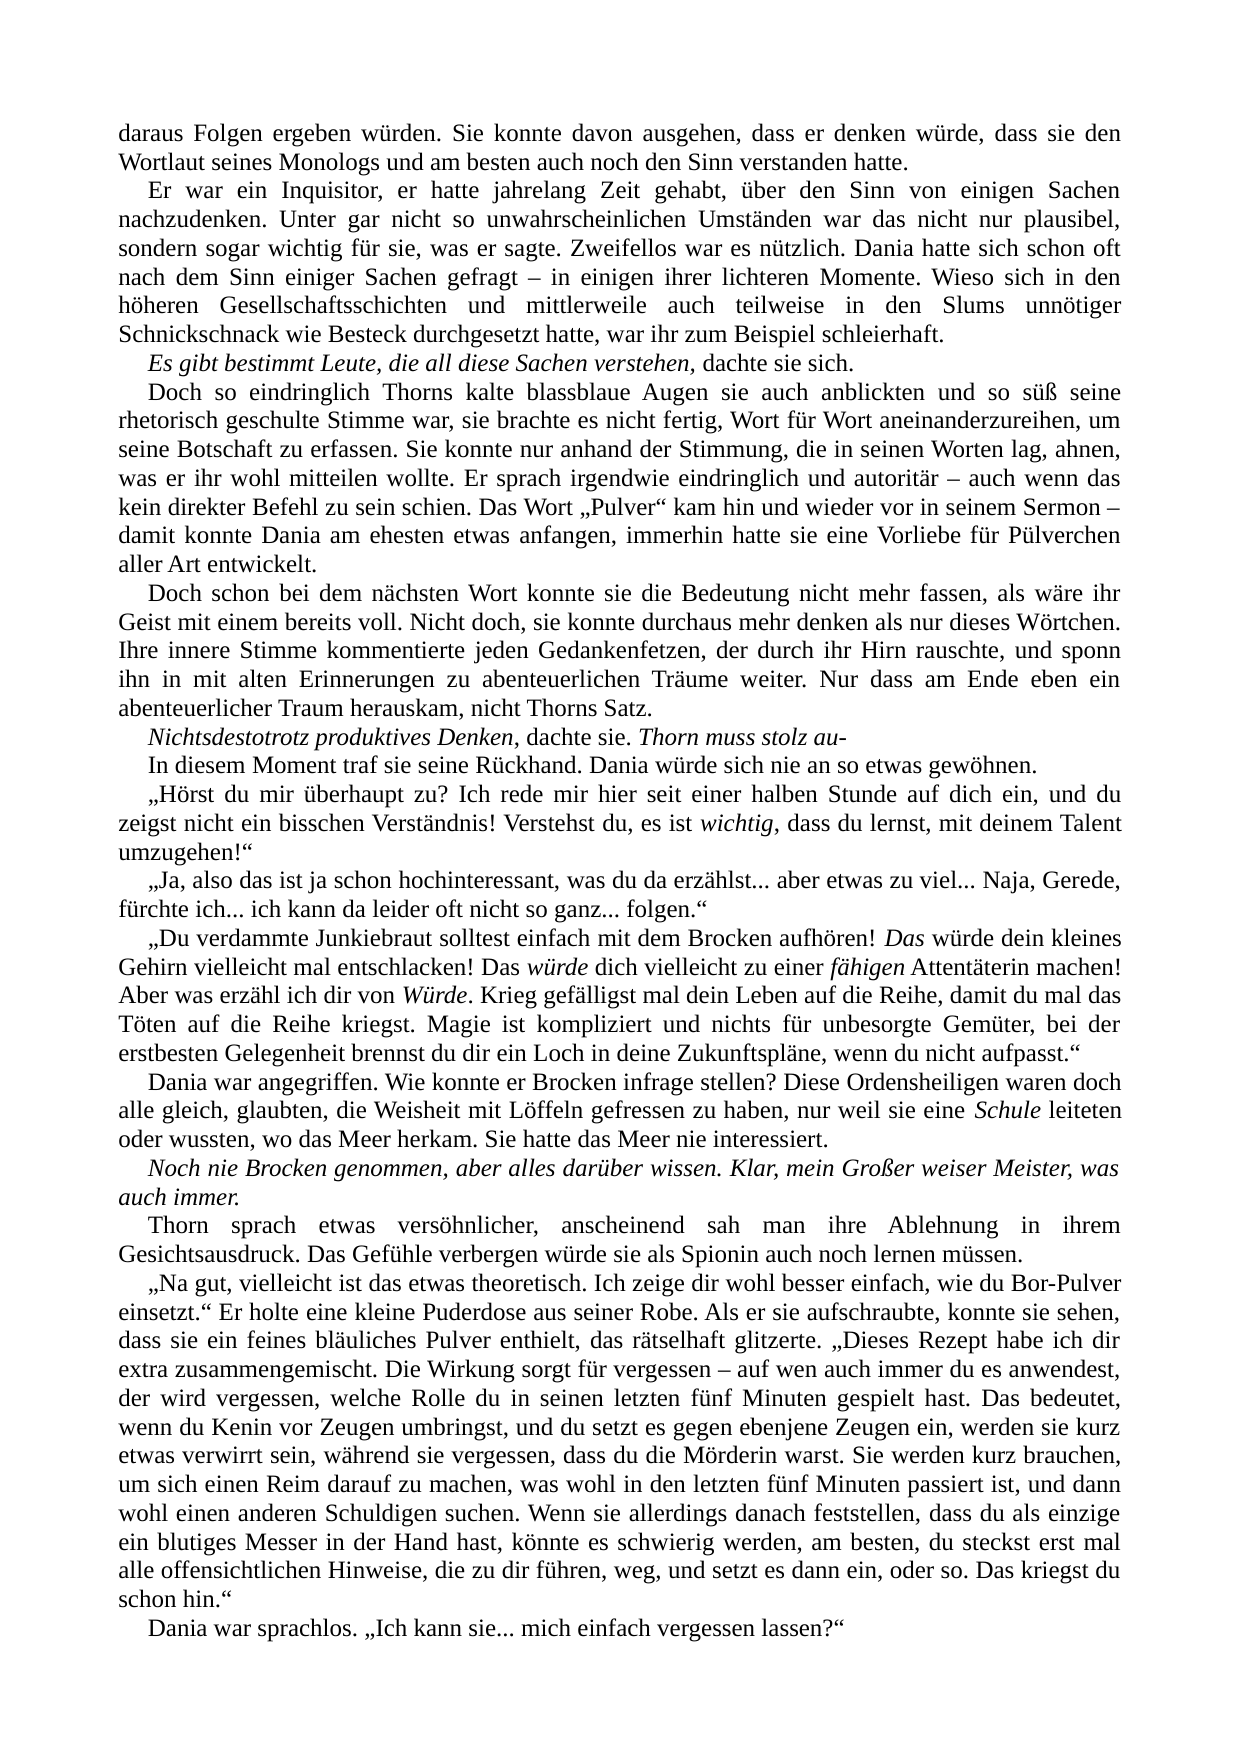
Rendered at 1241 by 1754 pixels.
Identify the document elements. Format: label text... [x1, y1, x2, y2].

text daraus Folgen ergeben würden. Sie konnte davon ausgehen, dass er denken würde, dass sie den Wortlaut seines Monologs und am besten auch noch den Sinn verstanden hatte. [118, 118, 1122, 176]
text In diesem Moment traf sie seine Rückhand. Dania würde sich nie an so etwas gewöhnen. [118, 751, 1122, 779]
text „Ja, also das ist ja schon hochinteressant, was du da erzählst... aber etwas zu viel... Naja, Gerede, fürchte ich... ich kann da leider oft nicht so ganz... folgen.“ [118, 866, 1122, 923]
text Nichtsdestotrotz produktives Denken, dachte sie. Thorn muss stolz au- [118, 722, 1122, 751]
text „Du verdammte Junkiebraut solltest einfach mit dem Brocken aufhören! Das würde dein kleines Gehirn vielleicht mal entschlacken! Das würde dich vielleicht zu einer fähigen Attentäterin machen! Aber was erzähl ich dir von Würde. Krieg gefälligst mal dein Leben auf die Reihe, damit du mal das Töten auf die Reihe kriegst. Magie ist kompliziert und nichts für unbesorgte Gemüter, bei der erstbesten Gelegenheit brennst du dir ein Loch in deine Zukunftspläne, wenn du nicht aufpasst.“ [118, 923, 1122, 1067]
text Dania war angegriffen. Wie konnte er Brocken infrage stellen? Diese Ordensheiligen waren doch alle gleich, glaubten, die Weisheit mit Löffeln gefressen zu haben, nur weil sie eine Schule leiteten oder wussten, wo das Meer herkam. Sie hatte das Meer nie interessiert. [118, 1067, 1122, 1153]
text Doch so eindringlich Thorns kalte blassblaue Augen sie auch anblickten und so süß seine rhetorisch geschulte Stimme war, sie brachte es nicht fertig, Wort für Wort aneinanderzureihen, um seine Botschaft zu erfassen. Sie konnte nur anhand der Stimmung, die in seinen Worten lag, ahnen, was er ihr wohl mitteilen wollte. Er sprach irgendwie eindringlich und autoritär – auch wenn das kein direkter Befehl zu sein schien. Das Wort „Pulver“ kam hin und wieder vor in seinem Sermon – damit konnte Dania am ehesten etwas anfangen, immerhin hatte sie eine Vorliebe für Pülverchen aller Art entwickelt. [118, 377, 1122, 578]
text Thorn sprach etwas versöhnlicher, anscheinend sah man ihre Ablehnung in ihrem Gesichtsausdruck. Das Gefühle verbergen würde sie als Spionin auch noch lernen müssen. [118, 1211, 1122, 1268]
text Doch schon bei dem nächsten Wort konnte sie die Bedeutung nicht mehr fassen, als wäre ihr Geist mit einem bereits voll. Nicht doch, sie konnte durchaus mehr denken als nur dieses Wörtchen. Ihre innere Stimme kommentierte jeden Gedankenfetzen, der durch ihr Hirn rauschte, und sponn ihn in mit alten Erinnerungen zu abenteuerlichen Träume weiter. Nur dass am Ende eben ein abenteuerlicher Traum herauskam, nicht Thorns Satz. [118, 578, 1122, 722]
text Er war ein Inquisitor, er hatte jahrelang Zeit gehabt, über den Sinn von einigen Sachen nachzudenken. Unter gar nicht so unwahrscheinlichen Umständen war das nicht nur plausibel, sondern sogar wichtig für sie, was er sagte. Zweifellos war es nützlich. Dania hatte sich schon oft nach dem Sinn einiger Sachen gefragt – in einigen ihrer lichteren Momente. Wieso sich in den höheren Gesellschaftsschichten und mittlerweile auch teilweise in den Slums unnötiger Schnickschnack wie Besteck durchgesetzt hatte, war ihr zum Beispiel schleierhaft. [118, 176, 1122, 348]
text Es gibt bestimmt Leute, die all diese Sachen verstehen, dachte sie sich. [118, 348, 1122, 377]
text Dania war sprachlos. „Ich kann sie... mich einfach vergessen lassen?“ [118, 1613, 1122, 1642]
text „Hörst du mir überhaupt zu? Ich rede mir hier seit einer halben Stunde auf dich ein, und du zeigst nicht ein bisschen Verständnis! Verstehst du, es ist wichtig, dass du lernst, mit deinem Talent umzugehen!“ [118, 779, 1122, 866]
text „Na gut, vielleicht ist das etwas theoretisch. Ich zeige dir wohl besser einfach, wie du Bor-Pulver einsetzt.“ Er holte eine kleine Puderdose aus seiner Robe. Als er sie aufschraubte, konnte sie sehen, dass sie ein feines bläuliches Pulver enthielt, das rätselhaft glitzerte. „Dieses Rezept habe ich dir extra zusammengemischt. Die Wirkung sorgt für vergessen – auf wen auch immer du es anwendest, der wird vergessen, welche Rolle du in seinen letzten fünf Minuten gespielt hast. Das bedeutet, wenn du Kenin vor Zeugen umbringst, und du setzt es gegen ebenjene Zeugen ein, werden sie kurz etwas verwirrt sein, während sie vergessen, dass du die Mörderin warst. Sie werden kurz brauchen, um sich einen Reim darauf zu machen, was wohl in den letzten fünf Minuten passiert ist, und dann wohl einen anderen Schuldigen suchen. Wenn sie allerdings danach feststellen, dass du als einzige ein blutiges Messer in der Hand hast, könnte es schwierig werden, am besten, du steckst erst mal alle offensichtlichen Hinweise, die zu dir führen, weg, und setzt es dann ein, oder so. Das kriegst du schon hin.“ [118, 1268, 1122, 1613]
text Noch nie Brocken genommen, aber alles darüber wissen. Klar, mein Großer weiser Meister, was auch immer. [118, 1153, 1122, 1211]
